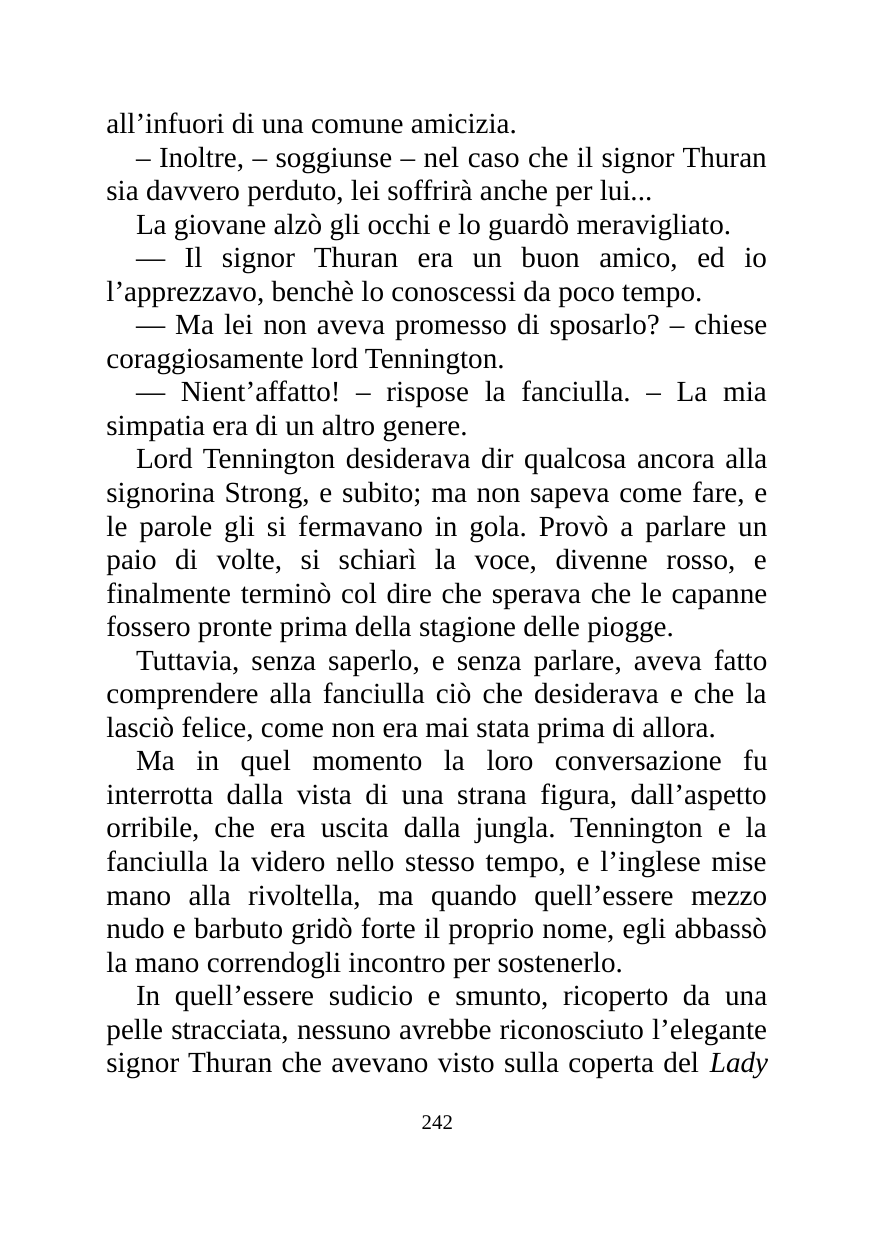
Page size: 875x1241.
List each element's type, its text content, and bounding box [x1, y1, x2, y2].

text – Inoltre, – soggiunse – nel caso che il signor Thuran sia davvero perduto, lei soffrirà anche per lui... [106, 140, 768, 207]
text In quell’essere sudicio e smunto, ricoperto da una pelle stracciata, nessuno avrebbe riconosciuto l’elegante signor Thuran che avevano visto sulla coperta del Lady [106, 978, 768, 1079]
text all’infuori di una comune amicizia. [106, 106, 768, 140]
text Lord Tennington desiderava dir qualcosa ancora alla signorina Strong, e subito; ma non sapeva come fare, e le parole gli si fermavano in gola. Provò a parlare un paio di volte, si schiarì la voce, divenne rosso, e finalmente terminò col dire che sperava che le capanne fossero pronte prima della stagione delle piogge. [106, 442, 768, 643]
text — Il signor Thuran era un buon amico, ed io l’apprezzavo, benchè lo conoscessi da poco tempo. [106, 240, 768, 307]
text — Ma lei non aveva promesso di sposarlo? – chiese coraggiosamente lord Tennington. [106, 307, 768, 374]
text Ma in quel momento la loro conversazione fu interrotta dalla vista di una strana figura, dall’aspetto orribile, che era uscita dalla jungla. Tennington e la fanciulla la videro nello stesso tempo, e l’inglese mise mano alla rivoltella, ma quando quell’essere mezzo nudo e barbuto gridò forte il proprio nome, egli abbassò la mano correndogli incontro per sostenerlo. [106, 743, 768, 978]
text La giovane alzò gli occhi e lo guardò meravigliato. [106, 207, 768, 240]
text — Nient’affatto! – rispose la fanciulla. – La mia simpatia era di un altro genere. [106, 374, 768, 442]
text Tuttavia, senza saperlo, e senza parlare, aveva fatto comprendere alla fanciulla ciò che desiderava e che la lasciò felice, come non era mai stata prima di allora. [106, 643, 768, 743]
